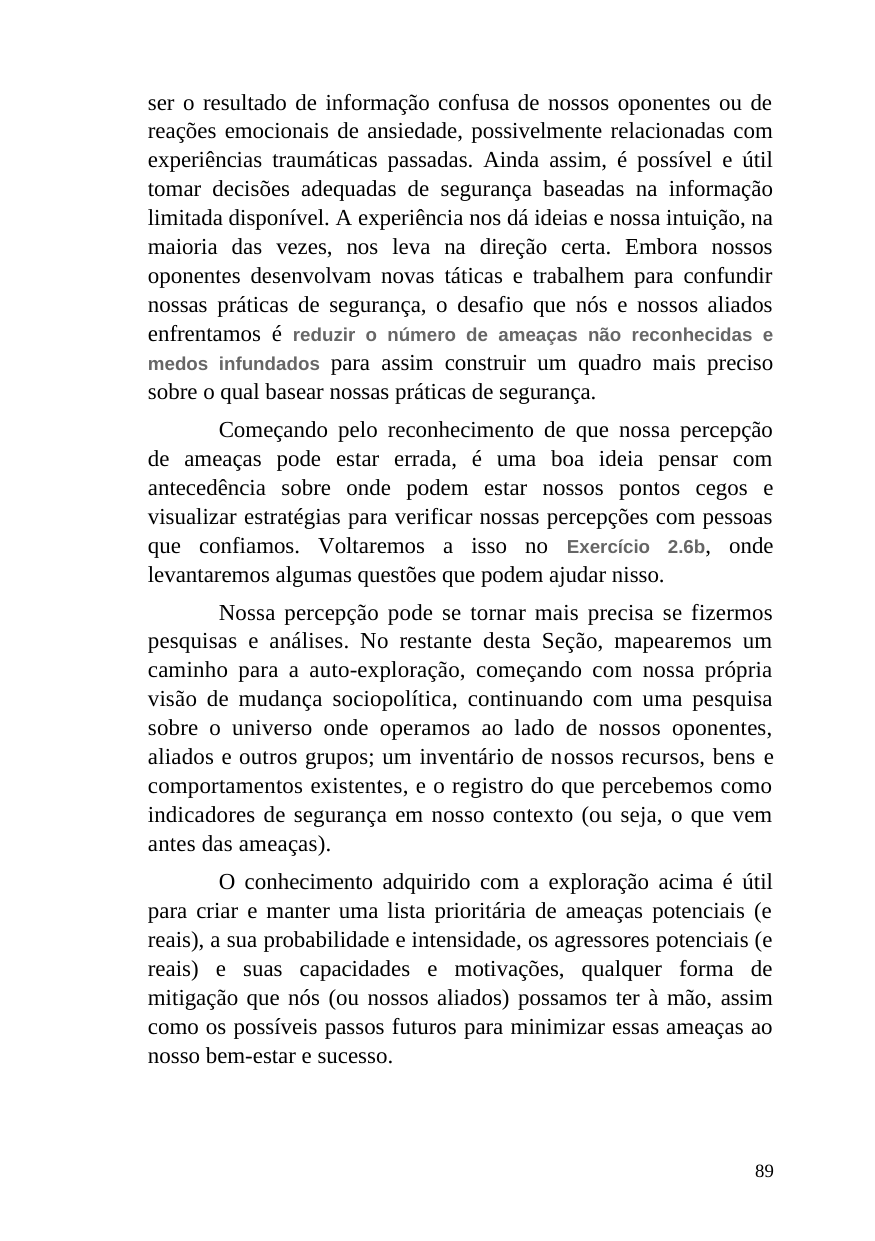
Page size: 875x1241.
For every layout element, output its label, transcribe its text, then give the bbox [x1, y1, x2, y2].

text Começando pelo reconhecimento de que nossa percepção de ameaças pode estar errada, é uma boa ideia pensar com antecedência sobre onde podem estar nossos pontos cegos e visualizar estratégias para verificar nossas percepções com pessoas que confiamos. Voltaremos a isso no Exercício 2.6b, onde levantaremos algumas questões que podem ajudar nisso. [148, 416, 774, 587]
text O conhecimento adquirido com a exploração acima é útil para criar e manter uma lista prioritária de ameaças potenciais (e reais), a sua probabilidade e intensidade, os agressores potenciais (e reais) e suas capacidades e motivações, qualquer forma de mitigação que nós (ou nossos aliados) possamos ter à mão, assim como os possíveis passos futuros para minimizar essas ameaças ao nosso bem-estar e sucesso. [148, 868, 774, 1068]
text Nossa percepção pode se tornar mais precisa se fizermos pesquisas e análises. No restante desta Seção, mapearemos um caminho para a auto-exploração, começando com nossa própria visão de mudança sociopolítica, continuando com uma pesquisa sobre o universo onde operamos ao lado de nossos oponentes, aliados e outros grupos; um inventário de nossos recursos, bens e comportamentos existentes, e o registro do que percebemos como indicadores de segurança em nosso contexto (ou seja, o que vem antes das ameaças). [148, 598, 774, 857]
text ser o resultado de informação confusa de nossos oponentes ou de reações emocionais de ansiedade, possivelmente relacionadas com experiências traumáticas passadas. Ainda assim, é possível e útil tomar decisões adequadas de segurança baseadas na informação limitada disponível. A experiência nos dá ideias e nossa intuição, na maioria das vezes, nos leva na direção certa. Embora nossos oponentes desenvolvam novas táticas e trabalhem para confundir nossas práticas de segurança, o desafio que nós e nossos aliados enfrentamos é reduzir o número de ameaças não reconhecidas e medos infundados para assim construir um quadro mais preciso sobre o qual basear nossas práticas de segurança. [148, 88, 774, 404]
